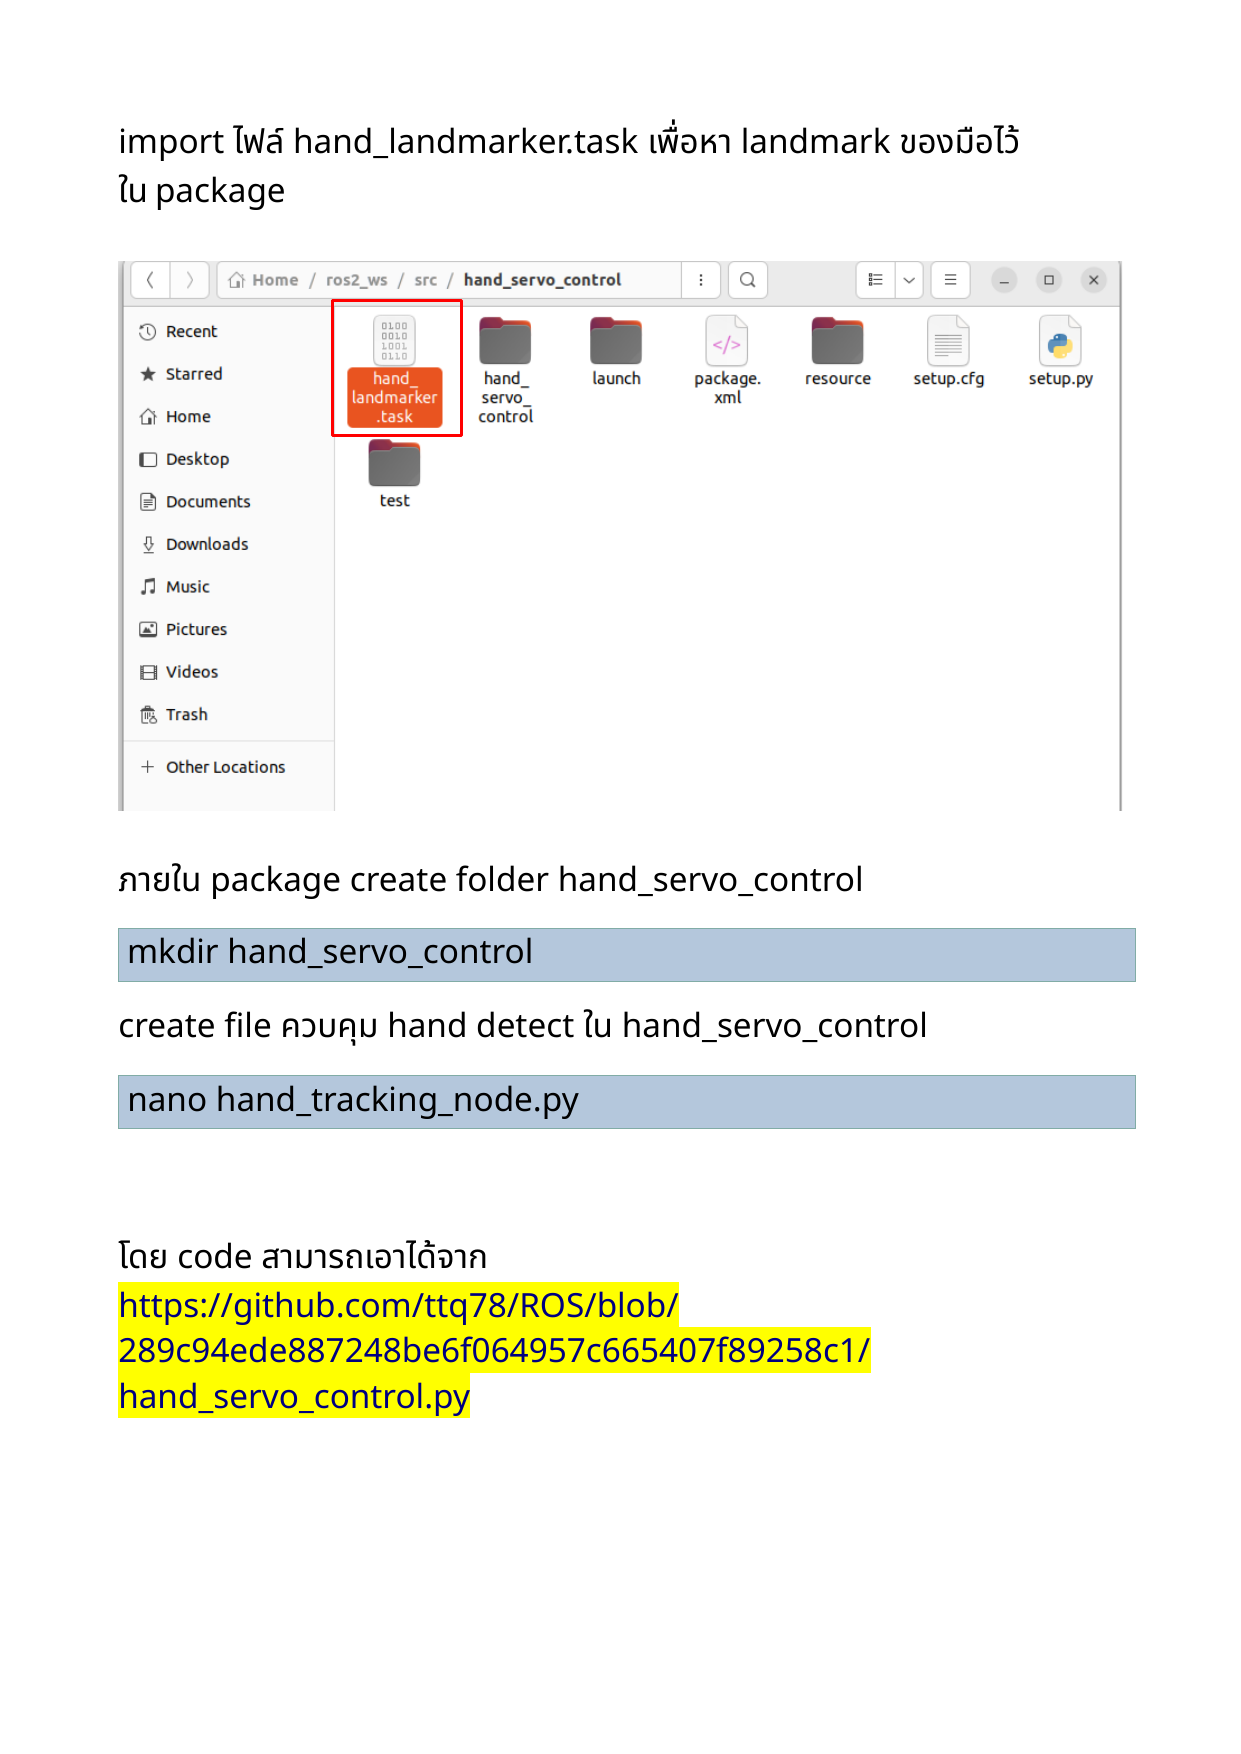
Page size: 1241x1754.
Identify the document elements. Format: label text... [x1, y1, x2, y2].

text import ไฟล์ hand_landmarker.task เพื่อหา landmark ของมือไว้ในpackage [118, 118, 1122, 216]
picture [118, 261, 1123, 811]
text create file ควบคุม hand detect ใน hand_servo_control [118, 1002, 1122, 1051]
text ภายใน package create folder hand_servo_control [118, 856, 1122, 905]
text https://github.com/ttq78/ROS/blob/289c94ede887248be6f064957c665407f89258c1/hand_servo_control.py [118, 1282, 1122, 1418]
text โดย code สามารถเอาได้จาก [118, 1233, 1122, 1282]
